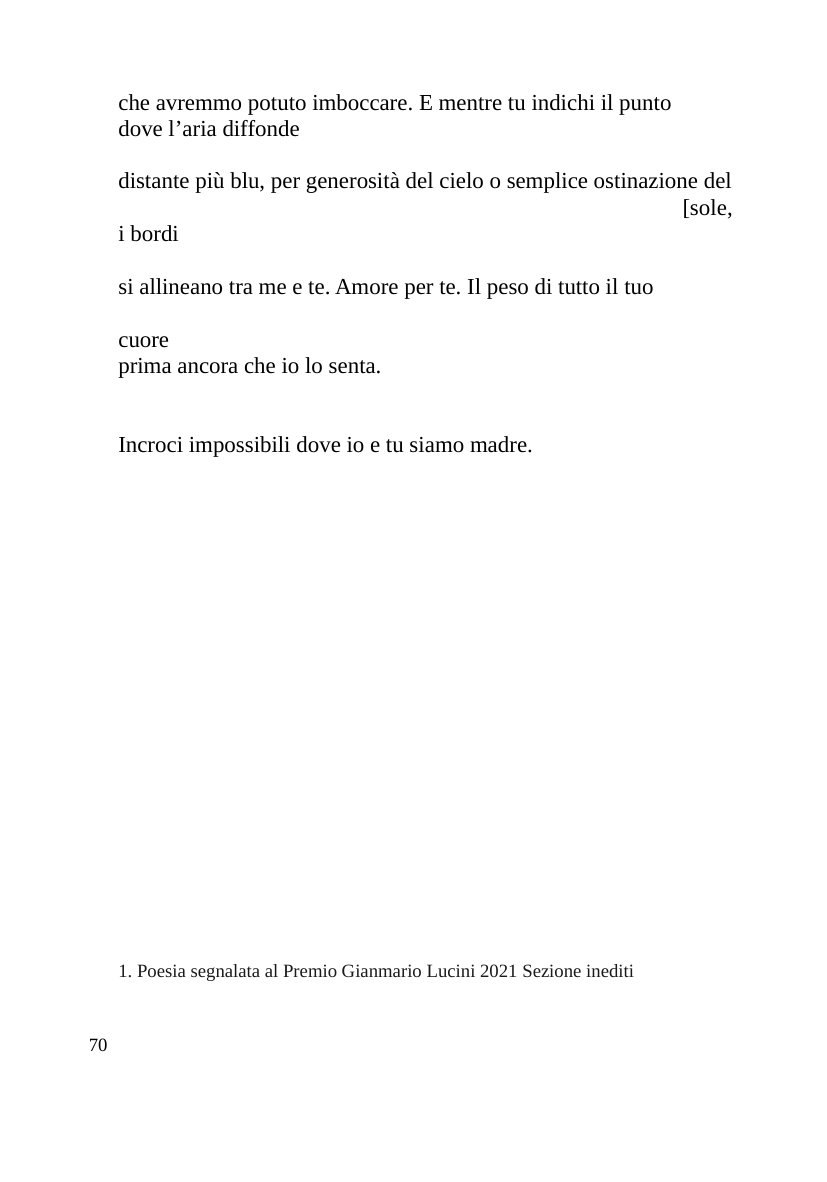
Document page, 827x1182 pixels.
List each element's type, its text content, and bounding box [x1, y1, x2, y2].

text prima ancora che io lo senta. [88, 352, 738, 378]
text si allineano tra me e te. Amore per te. Il peso di tutto il tuo [88, 273, 738, 299]
text i bordi [88, 220, 738, 247]
text dove l’aria diffonde [88, 115, 738, 141]
text [sole, [88, 194, 738, 220]
text distante più blu, per generosità del cielo o semplice ostinazione del [88, 168, 738, 194]
text Incroci impossibili dove io e tu siamo madre. [88, 431, 738, 457]
text cuore [88, 326, 738, 352]
text 1. Poesia segnalata al Premio Gianmario Lucini 2021 Sezione inediti [88, 959, 738, 981]
text che avremmo potuto imboccare. E mentre tu indichi il punto [88, 88, 738, 115]
